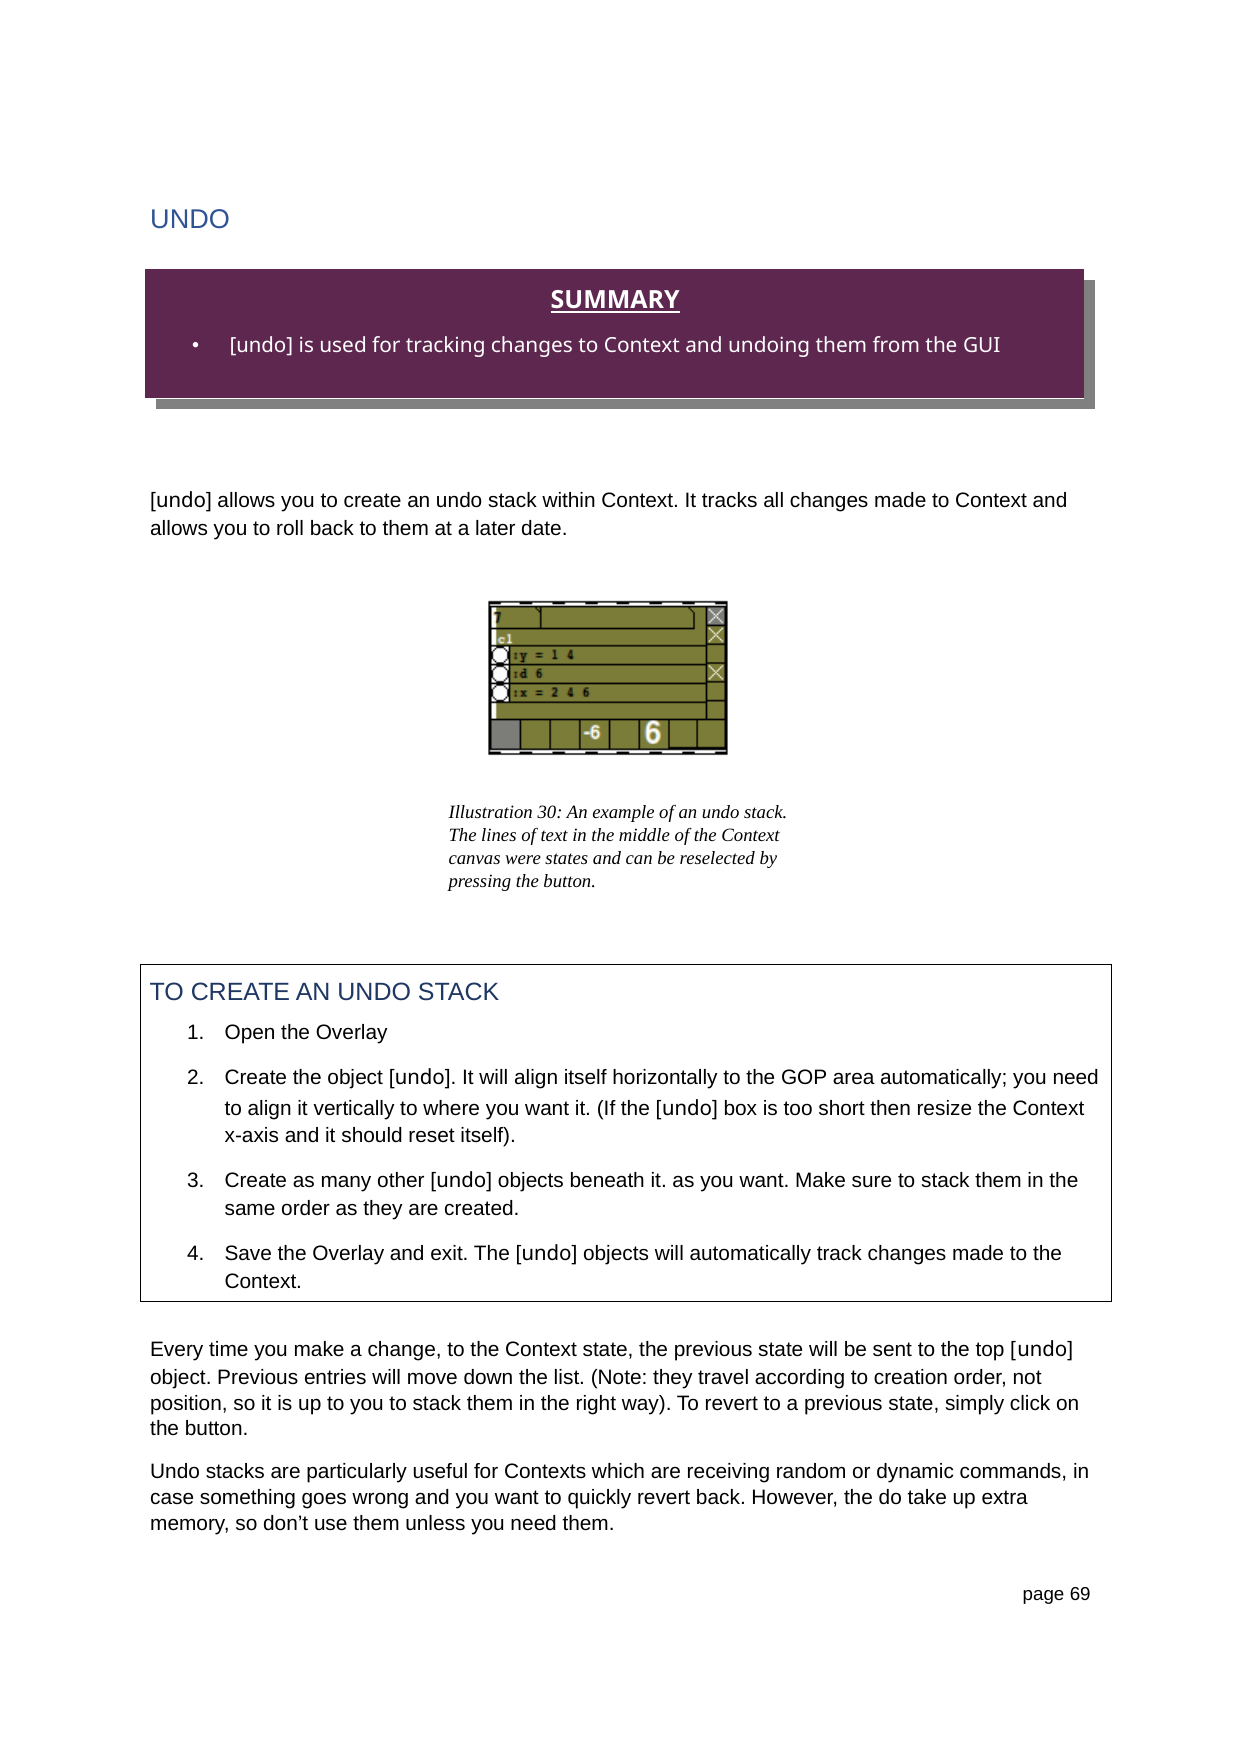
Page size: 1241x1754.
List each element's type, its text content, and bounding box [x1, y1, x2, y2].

list Create the object [undo]. It will align itself horizontally to the GOP area automatically; you need to align it vertically to where you want it. (If the [undo] box is too short then resize the Context x-axis and it should reset itself). [187, 1062, 1102, 1147]
list [undo] is used for tracking changes to Context and undoing them from the GUI [192, 331, 1075, 359]
list Open the Overlay [187, 1020, 1102, 1044]
text Every time you make a change, to the Context state, the previous state will be sent to the top [undo] object. Previous entries will move down the list. (Note: they travel according to creation order, not position, so it is up to you to stack them in the right way). To revert to a previous state, simply click on the button. [150, 1302, 1090, 1440]
subtitle SUMMARY [154, 282, 1075, 316]
text [141, 965, 1111, 1301]
subtitle UNDO [150, 203, 1090, 235]
subtitle TO CREATE AN UNDO STACK [149, 977, 1102, 1006]
picture [448, 571, 792, 799]
text [150, 955, 1090, 964]
list Create as many other [undo] objects beneath it. as you want. Make sure to stack them in the same order as they are created. [187, 1166, 1102, 1220]
text [undo] allows you to create an undo stack within Context. It tracks all changes made to Context and allows you to roll back to them at a later date. [150, 486, 1090, 540]
text Illustration 30: An example of an undo stack. The lines of text in the middle of the Context canvas were states and can be reselected by pressing the button. [448, 799, 792, 892]
list Save the Overlay and exit. The [undo] objects will automatically track changes made to the Context. [187, 1238, 1102, 1293]
text Undo stacks are particularly useful for Contexts which are receiving random or dynamic commands, in case something goes wrong and you want to quickly revert back. However, the do take up extra memory, so don’t use them unless you need them. [150, 1459, 1090, 1534]
